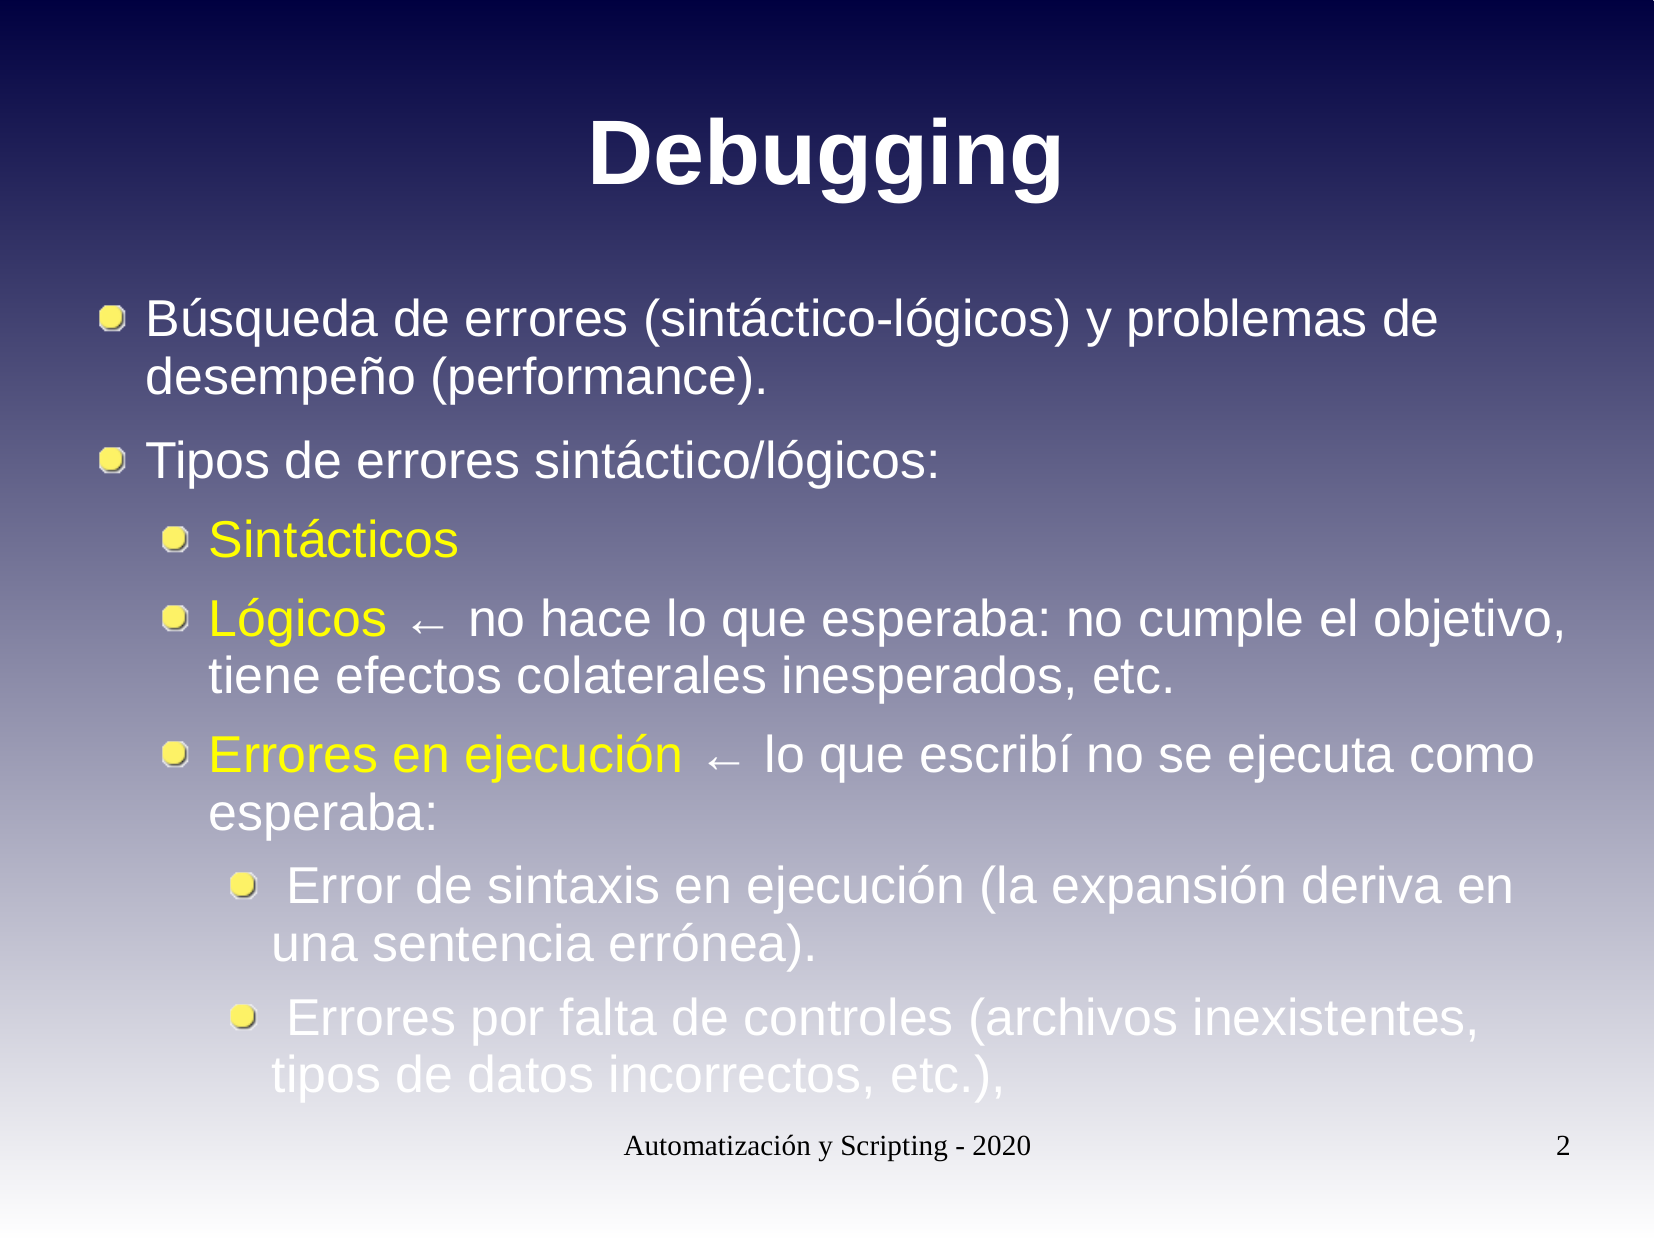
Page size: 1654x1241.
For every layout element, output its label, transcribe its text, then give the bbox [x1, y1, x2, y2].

list Búsqueda de errores (sintáctico-lógicos) y problemas de desempeño (performance). Tipos de errores sintáctico/lógicos: Sintácticos Lógicos ← no hace lo que esperaba: no cumple el objetivo, tiene efectos colaterales inesperados, etc. Errores en ejecución ← lo que escribí no se ejecuta como esperaba: Error de sintaxis en ejecución (la expansión deriva en una sentencia errónea). Errores por falta de controles (archivos inexistentes, tipos de datos incorrectos, etc.), [82, 290, 1571, 1111]
title Debugging [82, 49, 1571, 257]
